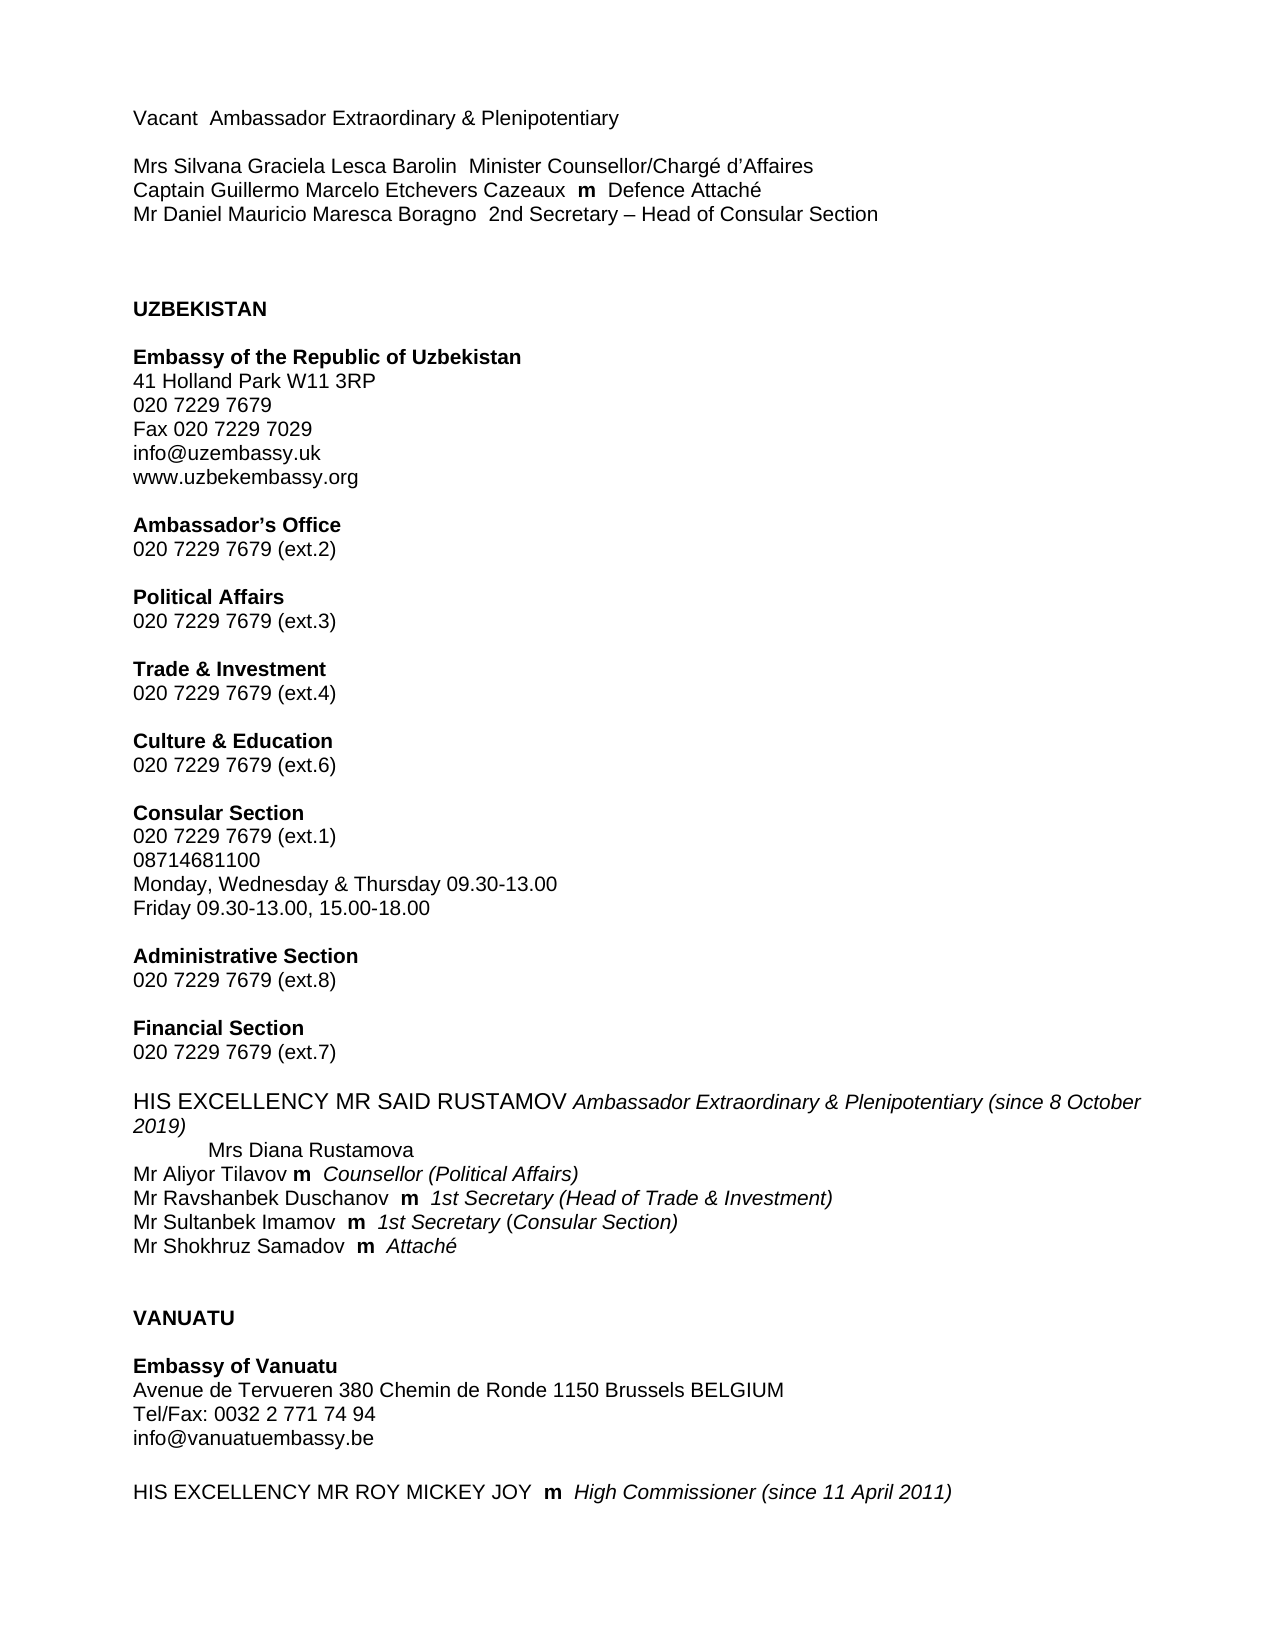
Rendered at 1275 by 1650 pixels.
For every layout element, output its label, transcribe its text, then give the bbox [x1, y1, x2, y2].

text Mrs Diana Rustamova [133, 1138, 1181, 1162]
text Ambassador’s Office [133, 513, 1181, 537]
text Consular Section [133, 800, 1181, 824]
text Financial Section [133, 1016, 1181, 1040]
text Vacant Ambassador Extraordinary & Plenipotentiary [133, 106, 1181, 129]
text Culture & Education [133, 728, 1181, 752]
text Monday, Wednesday & Thursday 09.30-13.00 [133, 872, 1181, 896]
text Mrs Silvana Graciela Lesca Barolin Minister Counsellor/Chargé d’Affaires [133, 153, 1181, 177]
text Fax 020 7229 7029 [133, 417, 1181, 441]
text HIS EXCELLENCY MR SAID RUSTAMOV Ambassador Extraordinary & Plenipotentiary (since 8 October 2019) [133, 1088, 1181, 1138]
text Mr Sultanbek Imamov m 1st Secretary (Consular Section) [133, 1210, 1181, 1234]
text info@uzembassy.uk [133, 441, 1181, 465]
text Captain Guillermo Marcelo Etchevers Cazeaux m Defence Attaché [133, 177, 1181, 201]
text 020 7229 7679 (ext.2) [133, 537, 1181, 561]
text Administrative Section [133, 944, 1181, 968]
text Mr Shokhruz Samadov m Attaché [133, 1234, 1181, 1258]
text 020 7229 7679 (ext.4) [133, 681, 1181, 704]
text Mr Daniel Mauricio Maresca Boragno 2nd Secretary – Head of Consular Section [133, 201, 1181, 225]
text 020 7229 7679 (ext.1) [133, 824, 1181, 848]
text 08714681100 [133, 848, 1181, 872]
text Friday 09.30-13.00, 15.00-18.00 [133, 896, 1181, 920]
text Embassy of the Republic of Uzbekistan [133, 345, 1181, 369]
text 020 7229 7679 (ext.8) [133, 968, 1181, 992]
text Trade & Investment [133, 657, 1181, 681]
text VANUATU [133, 1306, 1181, 1330]
text 020 7229 7679 [133, 393, 1181, 417]
text 020 7229 7679 (ext.7) [133, 1040, 1181, 1064]
text 41 Holland Park W11 3RP [133, 369, 1181, 393]
text Political Affairs [133, 585, 1181, 609]
text 020 7229 7679 (ext.3) [133, 609, 1181, 633]
text www.uzbekembassy.org [133, 465, 1181, 489]
text Mr Ravshanbek Duschanov m 1st Secretary (Head of Trade & Investment) [133, 1186, 1181, 1210]
text HIS EXCELLENCY MR ROY MICKEY JOY m High Commissioner (since 11 April 2011) [133, 1480, 1181, 1504]
text Mr Aliyor Tilavov m Counsellor (Political Affairs) [133, 1162, 1181, 1186]
text UZBEKISTAN [133, 297, 1181, 321]
text Embassy of Vanuatu Avenue de Tervueren 380 Chemin de Ronde 1150 Brussels BELGIUM Tel/Fax: 0032 2 771 74 94 info@vanuatuembassy.be [133, 1354, 1181, 1480]
text 020 7229 7679 (ext.6) [133, 752, 1181, 776]
